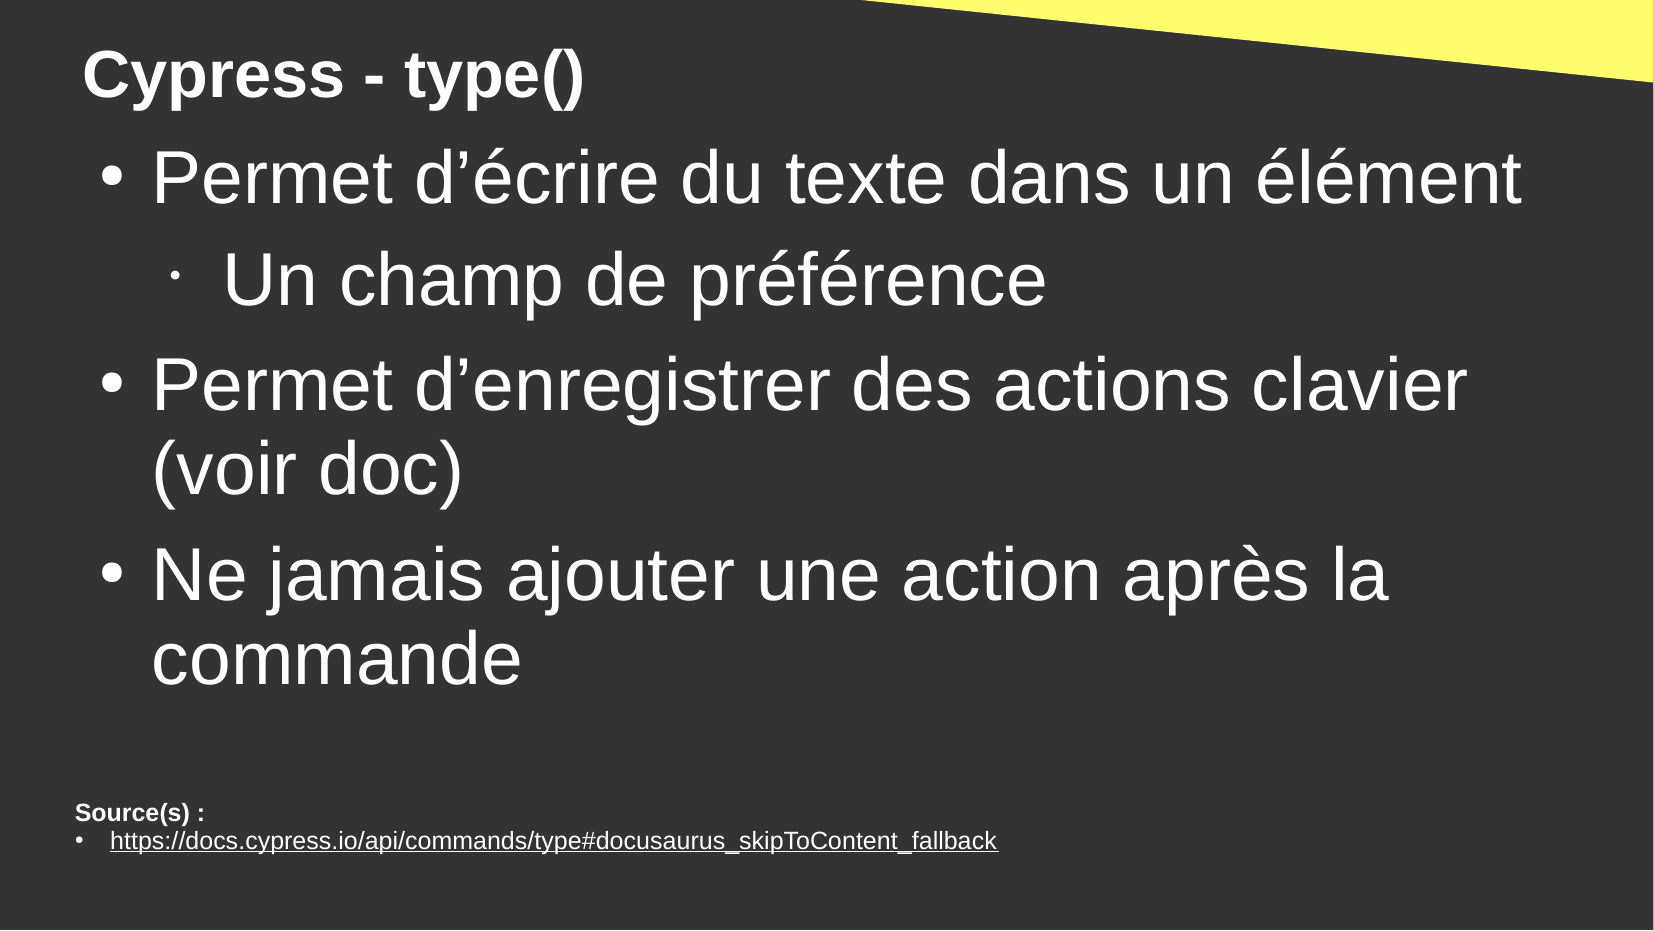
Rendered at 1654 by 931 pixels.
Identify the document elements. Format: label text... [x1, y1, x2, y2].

text_box Source(s) : https://docs.cypress.io/api/commands/type#docusaurus_skipToContent_fallback [60, 791, 1546, 919]
title Cypress - type() [82, 37, 799, 114]
text_box [861, 0, 1654, 83]
list Permet d’écrire du texte dans un élément Un champ de préférence Permet d’enregistrer des actions clavier (voir doc) Ne jamais ajouter une action après la commande [80, 135, 1619, 709]
